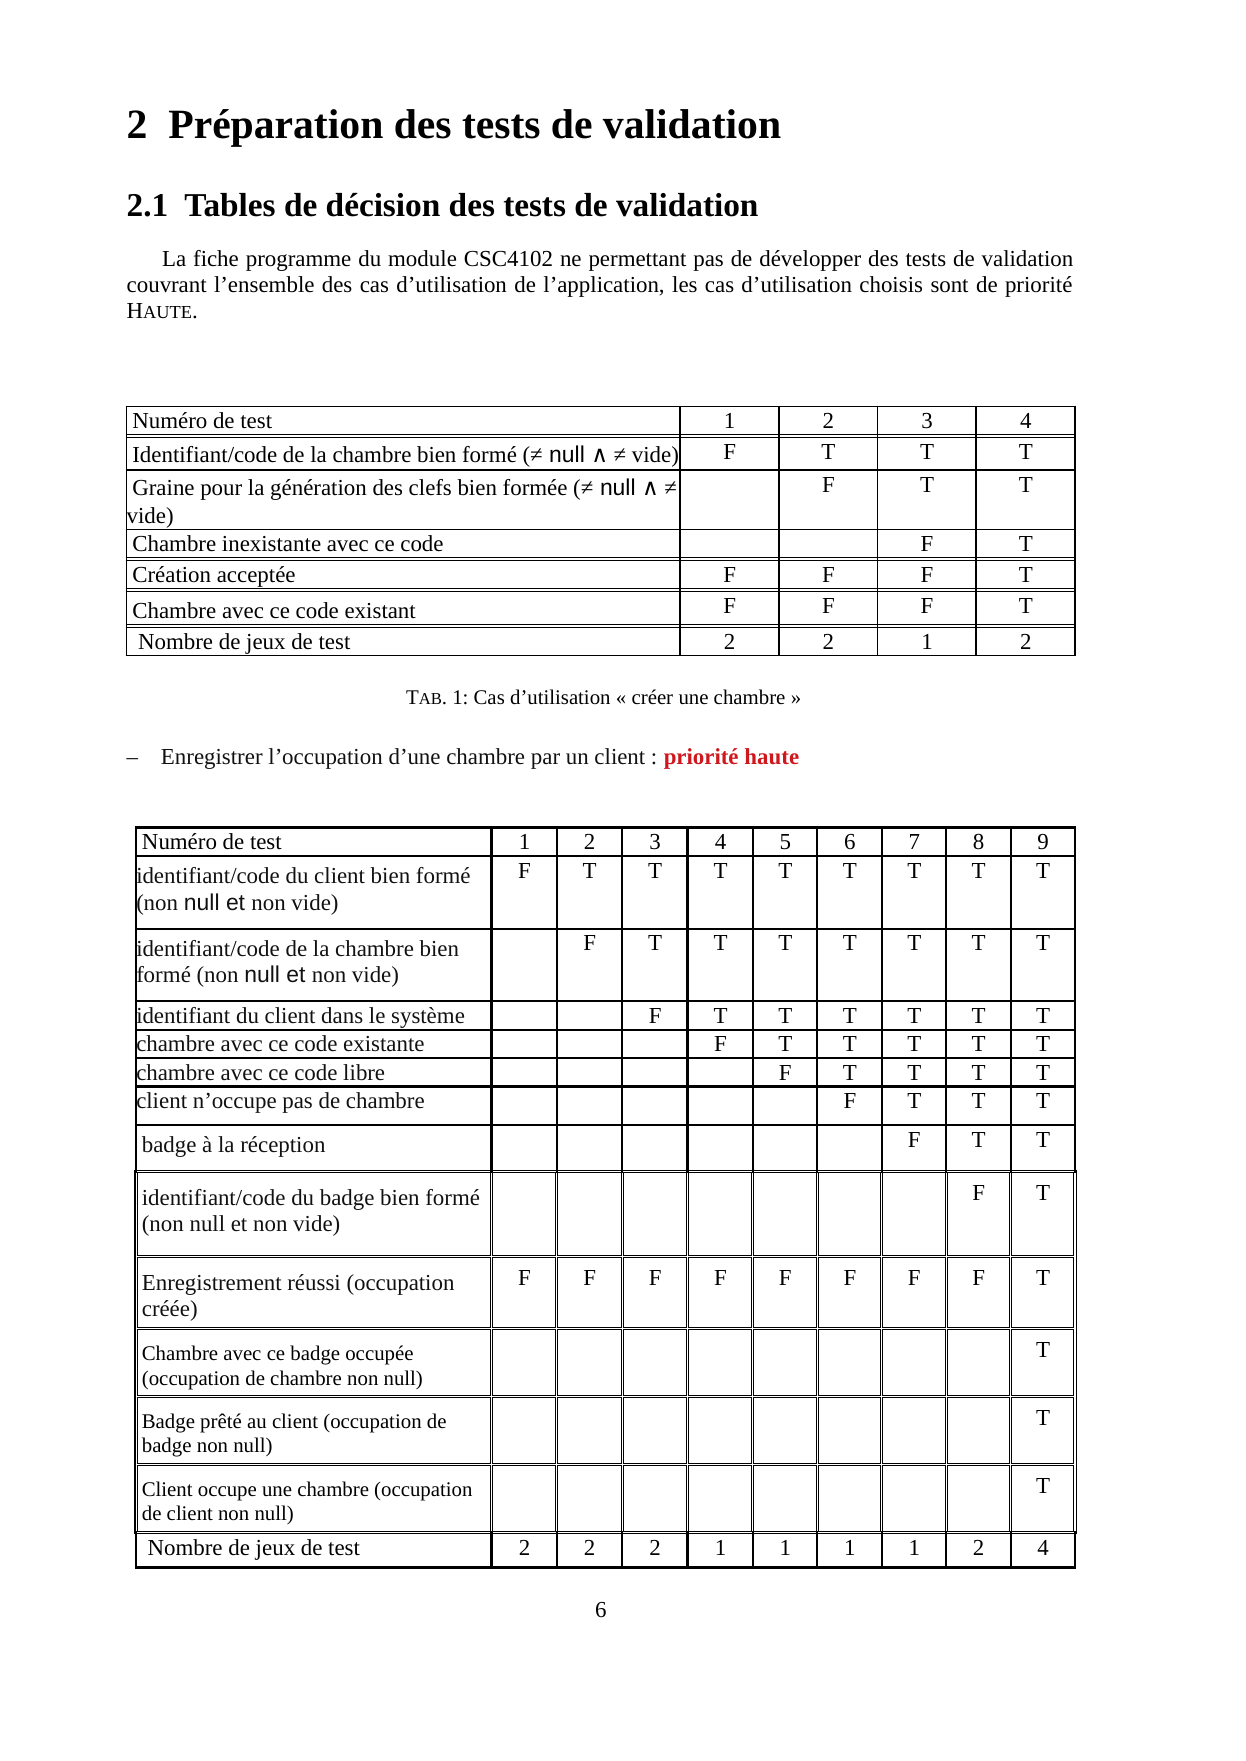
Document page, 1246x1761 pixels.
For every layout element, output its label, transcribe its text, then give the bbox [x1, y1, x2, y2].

table_cell T [947, 1126, 1010, 1170]
table_cell [883, 1466, 945, 1531]
table_cell F [780, 561, 877, 587]
table_cell F [883, 1126, 945, 1170]
table_cell [754, 1173, 816, 1255]
table_cell [558, 1059, 621, 1085]
table_cell [681, 471, 778, 528]
table_cell T [754, 1031, 816, 1057]
table_cell T [1012, 1002, 1074, 1028]
table_cell [948, 1398, 1009, 1463]
table_cell [689, 1088, 752, 1124]
table_cell 2 [947, 1534, 1010, 1566]
table_header 5 [754, 829, 816, 855]
table_cell [780, 530, 877, 556]
table_cell T [947, 1031, 1010, 1057]
table_cell T [1012, 1466, 1073, 1531]
table_cell T [1012, 930, 1074, 1000]
table_cell identifiant du client dans le système [137, 1002, 490, 1028]
table_cell Client occupe une chambre (occupation de client non null) [138, 1466, 490, 1531]
table_cell 1 [689, 1534, 752, 1566]
subtitle 2.1 Tables de décision des tests de validation [126, 185, 1075, 224]
table_cell T [689, 1002, 752, 1028]
table_cell Enregistrement réussi (occupation créée) [138, 1258, 490, 1327]
table_cell T [1012, 1173, 1073, 1255]
table_cell F [780, 471, 877, 528]
table_cell chambre avec ce code existante [137, 1031, 490, 1057]
table_cell [558, 1330, 621, 1395]
table_cell F [883, 1258, 945, 1327]
table_cell F [689, 1031, 752, 1057]
table_cell badge à la réception [137, 1126, 490, 1170]
table_cell T [558, 857, 621, 927]
table_cell [623, 1031, 686, 1057]
table_cell T [623, 930, 686, 1000]
table_cell T [1012, 1330, 1073, 1395]
table_cell [624, 1398, 686, 1463]
table_cell [754, 1126, 816, 1170]
table_cell T [977, 592, 1074, 624]
table_cell T [883, 1031, 945, 1057]
table_cell 2 [558, 1534, 621, 1566]
text La fiche programme du module CSC4102 ne permettant pas de développer des tests de validation couvrant l’ensemble des cas d’utilisation de l’application, les cas d’utilisation choisis sont de priorité Haute. [126, 244, 1075, 324]
table_cell [689, 1059, 752, 1085]
table_cell [493, 1031, 556, 1057]
table_cell [493, 1466, 555, 1531]
text – Enregistrer l’occupation d’une chambre par un client : priorité haute [126, 743, 1075, 770]
table_cell client n’occupe pas de chambre [137, 1088, 490, 1124]
table_cell F [624, 1258, 686, 1327]
table_cell F [819, 1258, 880, 1327]
table_cell [624, 1173, 686, 1255]
table_header 7 [883, 829, 945, 855]
table_cell F [493, 1258, 555, 1327]
table_cell 2 [780, 628, 877, 655]
table_cell T [818, 1059, 881, 1085]
table_header 6 [818, 829, 881, 855]
table_cell F [780, 592, 877, 624]
table_cell [623, 1126, 686, 1170]
table_cell F [754, 1059, 816, 1085]
table_cell [883, 1173, 945, 1255]
table_cell T [977, 471, 1074, 528]
table_cell F [689, 1258, 751, 1327]
table_cell T [883, 930, 945, 1000]
table_cell [493, 930, 556, 1000]
table_cell T [1012, 1398, 1073, 1463]
table_cell [623, 1088, 686, 1124]
table_cell [883, 1398, 945, 1463]
table_cell T [977, 561, 1074, 587]
table_cell T [878, 471, 975, 528]
table_cell [493, 1330, 555, 1395]
table_cell [689, 1398, 751, 1463]
table_cell F [681, 561, 778, 587]
table_cell [689, 1126, 752, 1170]
table_cell F [878, 530, 975, 556]
table_cell [754, 1466, 816, 1531]
table_cell F [558, 930, 621, 1000]
table_cell 1 [818, 1534, 881, 1566]
table_cell [754, 1330, 816, 1395]
table_cell F [878, 561, 975, 587]
table_header 4 [977, 407, 1074, 433]
table_cell [623, 1059, 686, 1085]
table_cell T [623, 857, 686, 927]
table_cell Graine pour la génération des clefs bien formée (≠ null ∧ ≠ vide) [127, 471, 679, 528]
table_cell [558, 1088, 621, 1124]
table_cell T [818, 1002, 881, 1028]
table_cell [689, 1173, 751, 1255]
table_cell T [1012, 1031, 1074, 1057]
table_cell T [947, 1059, 1010, 1085]
table_cell F [878, 592, 975, 624]
table_cell T [977, 530, 1074, 556]
subtitle 2 Préparation des tests de validation [126, 100, 1075, 148]
table_cell Création acceptée [127, 561, 679, 587]
table_cell [948, 1330, 1009, 1395]
table_cell [493, 1088, 556, 1124]
table_cell [819, 1173, 880, 1255]
table_cell T [977, 438, 1074, 469]
table_header Numéro de test [127, 407, 679, 433]
table_cell T [947, 930, 1010, 1000]
table_cell T [818, 857, 881, 927]
table_cell Chambre inexistante avec ce code [127, 530, 679, 556]
table_cell F [558, 1258, 621, 1327]
table_cell [689, 1466, 751, 1531]
table_cell 2 [493, 1534, 556, 1566]
table_cell [624, 1330, 686, 1395]
table_cell [558, 1173, 621, 1255]
table_cell [558, 1466, 621, 1531]
table_cell F [754, 1258, 816, 1327]
table_cell T [689, 857, 752, 927]
table_cell [558, 1031, 621, 1057]
table_cell T [883, 857, 945, 927]
table_cell T [754, 857, 816, 927]
table_cell [558, 1126, 621, 1170]
table_cell [819, 1466, 880, 1531]
table_cell F [948, 1173, 1009, 1255]
table_cell T [947, 1088, 1010, 1124]
table_header 8 [947, 829, 1010, 855]
table_cell [689, 1330, 751, 1395]
table_cell [819, 1398, 880, 1463]
table_cell [493, 1173, 555, 1255]
table_cell F [681, 438, 778, 469]
table_cell [819, 1330, 880, 1395]
table_cell F [948, 1258, 1009, 1327]
table_cell [681, 530, 778, 556]
table_cell [624, 1466, 686, 1531]
table_cell T [689, 930, 752, 1000]
table_cell Chambre avec ce badge occupée (occupation de chambre non null) [138, 1330, 490, 1395]
table_cell T [947, 857, 1010, 927]
table_cell T [1012, 857, 1074, 927]
table_cell T [818, 930, 881, 1000]
table_cell 1 [754, 1534, 816, 1566]
table_cell T [818, 1031, 881, 1057]
table_cell T [754, 930, 816, 1000]
table_header 9 [1012, 829, 1074, 855]
table_cell identifiant/code du client bien formé (non null et non vide) [137, 857, 490, 927]
table_cell T [780, 438, 877, 469]
table_cell Badge prêté au client (occupation de badge non null) [138, 1398, 490, 1463]
table_cell F [623, 1002, 686, 1028]
table_cell [493, 1002, 556, 1028]
table_header 4 [689, 829, 752, 855]
table_cell F [493, 857, 556, 927]
table_cell [493, 1059, 556, 1085]
table_cell [818, 1126, 881, 1170]
table_cell [493, 1126, 556, 1170]
table_cell [558, 1398, 621, 1463]
table_cell T [1012, 1126, 1074, 1170]
table_cell F [681, 592, 778, 624]
table_header 2 [780, 407, 877, 433]
table_cell Identifiant/code de la chambre bien formé (≠ null ∧ ≠ vide) [127, 438, 679, 469]
table_cell T [1012, 1088, 1074, 1124]
table_cell identifiant/code de la chambre bien formé (non null et non vide) [137, 930, 490, 1000]
table_cell 2 [623, 1534, 686, 1566]
table_cell Chambre avec ce code existant [127, 592, 679, 624]
table_cell 2 [977, 628, 1074, 655]
table_header 3 [623, 829, 686, 855]
table_cell F [818, 1088, 881, 1124]
table_header 1 [493, 829, 556, 855]
table_cell 4 [1012, 1534, 1074, 1566]
table_cell chambre avec ce code libre [137, 1059, 490, 1085]
table_cell T [1012, 1059, 1074, 1085]
table_cell [754, 1088, 816, 1124]
table_cell [883, 1330, 945, 1395]
text Tab. 1: Cas d’utilisation « créer une chambre » [126, 683, 1075, 710]
table_cell T [883, 1088, 945, 1124]
table_cell [493, 1398, 555, 1463]
table_cell 2 [681, 628, 778, 655]
table_cell 1 [883, 1534, 945, 1566]
table_cell [754, 1398, 816, 1463]
table_cell Nombre de jeux de test [127, 628, 679, 655]
table_cell identifiant/code du badge bien formé (non null et non vide) [138, 1173, 490, 1255]
table_cell T [947, 1002, 1010, 1028]
table_header 3 [878, 407, 975, 433]
table_cell Nombre de jeux de test [137, 1534, 490, 1566]
table_cell [558, 1002, 621, 1028]
table_cell T [1012, 1258, 1073, 1327]
table_cell T [883, 1002, 945, 1028]
table_cell T [754, 1002, 816, 1028]
table_cell 1 [878, 628, 975, 655]
table_header 2 [558, 829, 621, 855]
table_cell T [878, 438, 975, 469]
table_cell T [883, 1059, 945, 1085]
table_header 1 [681, 407, 778, 433]
table_cell [948, 1466, 1009, 1531]
table_header Numéro de test [137, 829, 490, 855]
